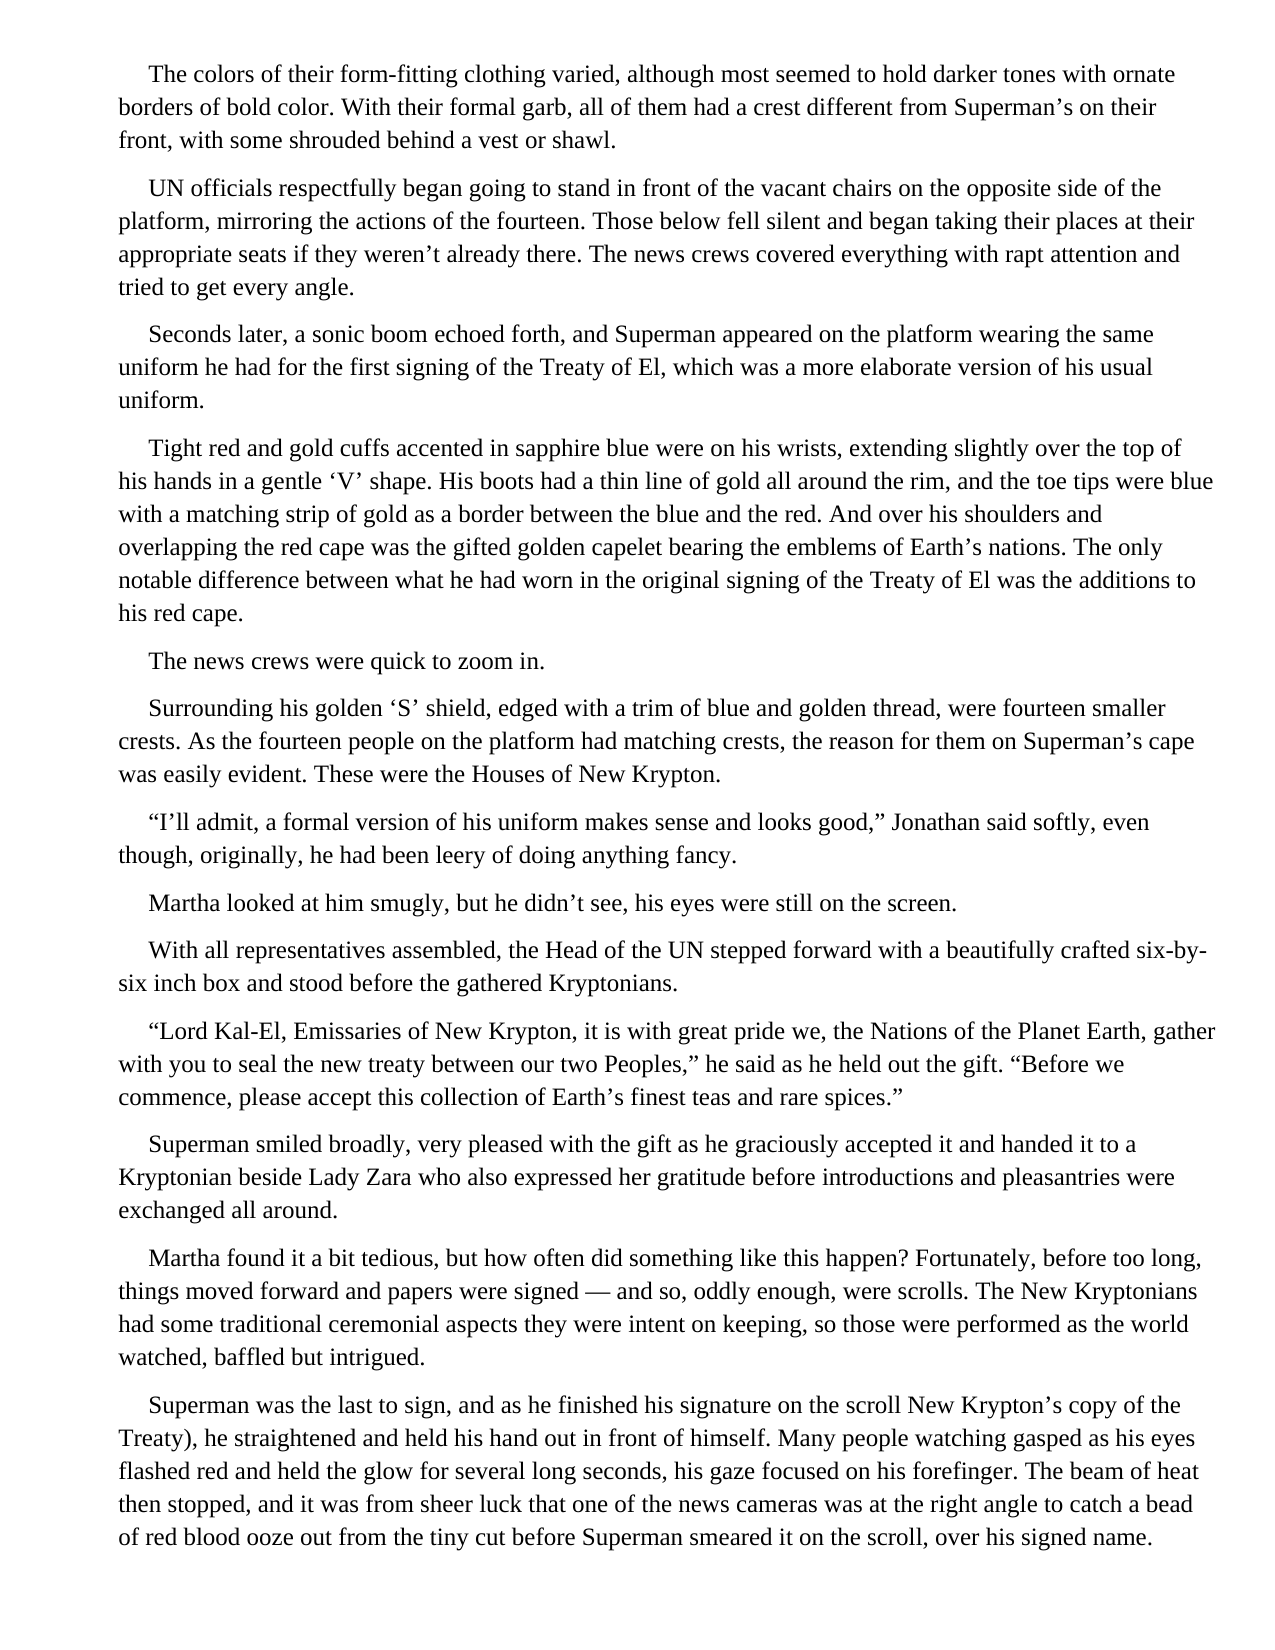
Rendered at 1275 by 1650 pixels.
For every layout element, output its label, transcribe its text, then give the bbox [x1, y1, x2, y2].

text Martha looked at him smugly, but he didn’t see, his eyes were still on the screen. [118, 888, 1216, 916]
text “Lord Kal-El, Emissaries of New Krypton, it is with great pride we, the Nations of the Planet Earth, gather with you to seal the new treaty between our two Peoples,” he said as he held out the gift. “Before we commence, please accept this collection of Earth’s finest teas and rare spices.” [118, 1016, 1216, 1111]
text Superman smiled broadly, very pleased with the gift as he graciously accepted it and handed it to a Kryptonian beside Lady Zara who also expressed her gratitude before introductions and pleasantries were exchanged all around. [118, 1129, 1216, 1224]
text Surrounding his golden ‘S’ shield, edged with a trim of blue and golden thread, were fourteen smaller crests. As the fourteen people on the platform had matching crests, the reason for them on Superman’s cape was easily evident. These were the Houses of New Krypton. [118, 693, 1216, 788]
text Tight red and gold cuffs accented in sapphire blue were on his wrists, extending slightly over the top of his hands in a gentle ‘V’ shape. His boots had a thin line of gold all around the rim, and the toe tips were blue with a matching strip of gold as a border between the blue and the red. And over his shoulders and overlapping the red cape was the gifted golden capelet bearing the emblems of Earth’s nations. The only notable difference between what he had worn in the original signing of the Treaty of El was the additions to his red cape. [118, 433, 1216, 627]
text Superman was the last to sign, and as he finished his signature on the scroll New Krypton’s copy of the Treaty), he straightened and held his hand out in front of himself. Many people watching gasped as his eyes flashed red and held the glow for several long seconds, his gaze focused on his forefinger. The beam of heat then stopped, and it was from sheer luck that one of the news cameras was at the right angle to catch a bead of red blood ooze out from the tiny cut before Superman smeared it on the scroll, over his signed name. [118, 1390, 1216, 1551]
text The news crews were quick to zoom in. [118, 646, 1216, 674]
text Seconds later, a sonic boom echoed forth, and Superman appeared on the platform wearing the same uniform he had for the first signing of the Treaty of El, which was a more elaborate version of his usual uniform. [118, 319, 1216, 414]
text With all representatives assembled, the Head of the UN stepped forward with a beautifully crafted six-by-six inch box and stood before the gathered Kryptonians. [118, 935, 1216, 997]
text The colors of their form-fitting clothing varied, although most seemed to hold darker tones with ornate borders of bold color. With their formal garb, all of them had a crest different from Superman’s on their front, with some shrouded behind a vest or shawl. [118, 59, 1216, 154]
text “I’ll admit, a formal version of his uniform makes sense and looks good,” Jonathan said softly, even though, originally, he had been leery of doing anything fancy. [118, 807, 1216, 869]
text UN officials respectfully began going to stand in front of the vacant chairs on the opposite side of the platform, mirroring the actions of the fourteen. Those below fell silent and began taking their places at their appropriate seats if they weren’t already there. The news crews covered everything with rapt attention and tried to get every angle. [118, 173, 1216, 301]
text Martha found it a bit tedious, but how often did something like this happen? Fortunately, before too long, things moved forward and papers were signed — and so, oddly enough, were scrolls. The New Kryptonians had some traditional ceremonial aspects they were intent on keeping, so those were performed as the world watched, baffled but intrigued. [118, 1243, 1216, 1371]
